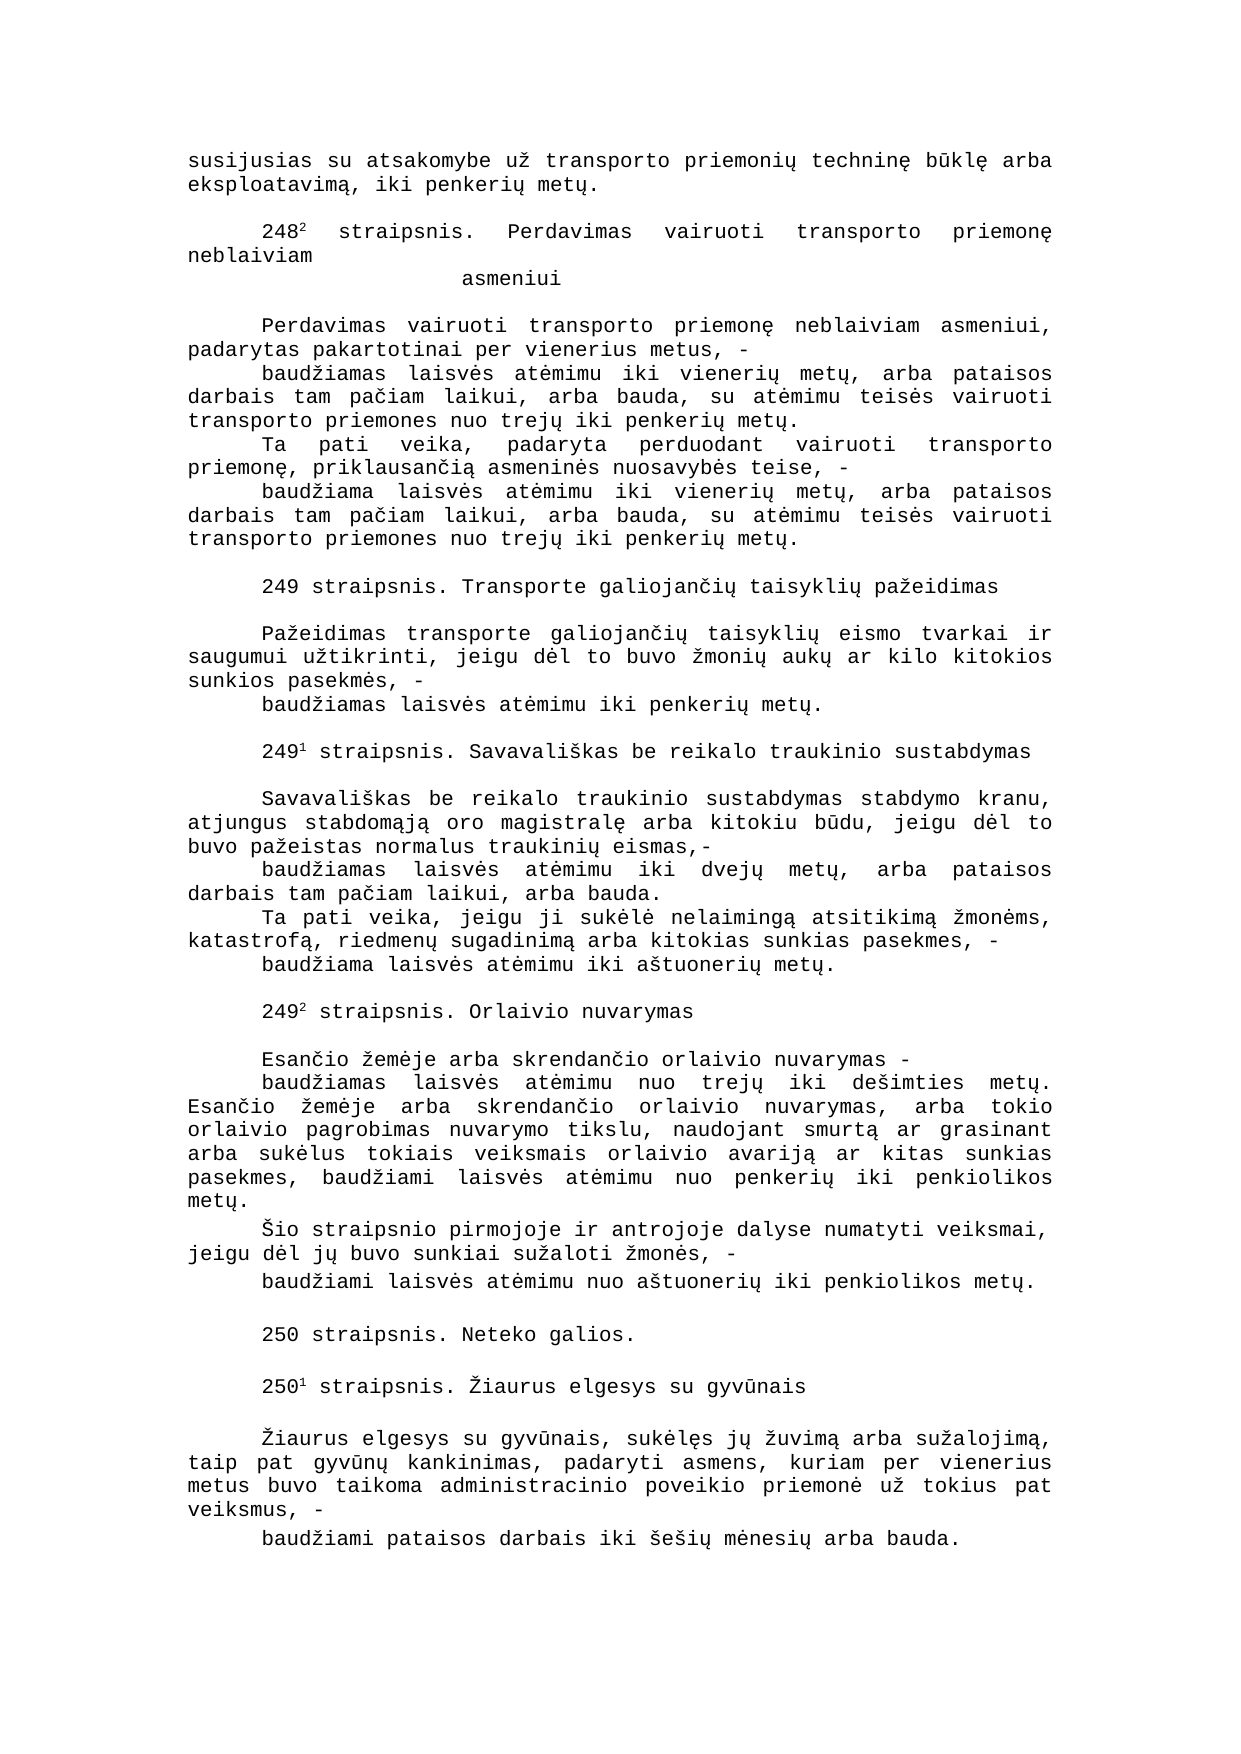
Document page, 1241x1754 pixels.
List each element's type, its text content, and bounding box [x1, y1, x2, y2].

text baudžiamas laisvės atėmimu iki vienerių metų, arba pataisos darbais tam pačiam laikui, arba bauda, su atėmimu teisės vairuoti transporto priemones nuo trejų iki penkerių metų. [187, 363, 1053, 434]
text baudžiama laisvės atėmimu iki vienerių metų, arba pataisos darbais tam pačiam laikui, arba bauda, su atėmimu teisės vairuoti transporto priemones nuo trejų iki penkerių metų. [187, 481, 1053, 552]
text 2501 straipsnis. Žiaurus elgesys su gyvūnais [209, 1376, 1053, 1399]
text Esančio žemėje arba skrendančio orlaivio nuvarymas - [206, 1048, 1053, 1072]
text 250 straipsnis. Neteko galios. [206, 1324, 1053, 1347]
text baudžiami pataisos darbais iki šešių mėnesių arba bauda. [217, 1528, 1053, 1551]
text asmeniui [187, 268, 1053, 292]
text Ta pati veika, jeigu ji sukėlė nelaimingą atsitikimą žmonėms, katastrofą, riedmenų sugadinimą arba kitokias sunkias pasekmes, - [187, 907, 1053, 954]
text 2492 straipsnis. Orlaivio nuvarymas [205, 1001, 1053, 1025]
text baudžiamas laisvės atėmimu nuo trejų iki dešimties metų. Esančio žemėje arba skrendančio orlaivio nuvarymas, arba tokio orlaivio pagrobimas nuvarymo tikslu, naudojant smurtą ar grasinant arba sukėlus tokiais veiksmais orlaivio avariją ar kitas sunkias pasekmes, baudžiami laisvės atėmimu nuo penkerių iki penkiolikos metų. [187, 1072, 1053, 1214]
text 2482 straipsnis. Perdavimas vairuoti transporto priemonę neblaiviam [187, 221, 1053, 268]
text Perdavimas vairuoti transporto priemonę neblaiviam asmeniui, padarytas pakartotinai per vienerius metus, - [187, 316, 1053, 363]
text 2491 straipsnis. Savavališkas be reikalo traukinio sustabdymas [261, 741, 1053, 765]
text Pažeidimas transporte galiojančių taisyklių eismo tvarkai ir saugumui užtikrinti, jeigu dėl to buvo žmonių aukų ar kilo kitokios sunkios pasekmės, - [187, 623, 1053, 694]
text Savavališkas be reikalo traukinio sustabdymas stabdymo kranu, atjungus stabdomąją oro magistralę arba kitokiu būdu, jeigu dėl to buvo pažeistas normalus traukinių eismas,- [187, 788, 1053, 859]
text baudžiamas laisvės atėmimu iki penkerių metų. [206, 694, 1053, 717]
text baudžiami laisvės atėmimu nuo aštuonerių iki penkiolikos metų. [187, 1271, 1053, 1295]
text Ta pati veika, padaryta perduodant vairuoti transporto priemonę, priklausančią asmeninės nuosavybės teise, - [187, 434, 1053, 481]
text Šio straipsnio pirmojoje ir antrojoje dalyse numatyti veiksmai, jeigu dėl jų buvo sunkiai sužaloti žmonės, - [187, 1219, 1053, 1266]
text baudžiama laisvės atėmimu iki aštuonerių metų. [187, 954, 1053, 978]
text Žiaurus elgesys su gyvūnais, sukėlęs jų žuvimą arba sužalojimą, taip pat gyvūnų kankinimas, padaryti asmens, kuriam per vienerius metus buvo taikoma administracinio poveikio priemonė už tokius pat veiksmus, - [187, 1428, 1053, 1523]
text susijusias su atsakomybe už transporto priemonių techninę būklę arba eksploatavimą, iki penkerių metų. [187, 150, 1053, 197]
text baudžiamas laisvės atėmimu iki dvejų metų, arba pataisos darbais tam pačiam laikui, arba bauda. [187, 859, 1053, 907]
text 249 straipsnis. Transporte galiojančių taisyklių pažeidimas [261, 576, 1053, 599]
